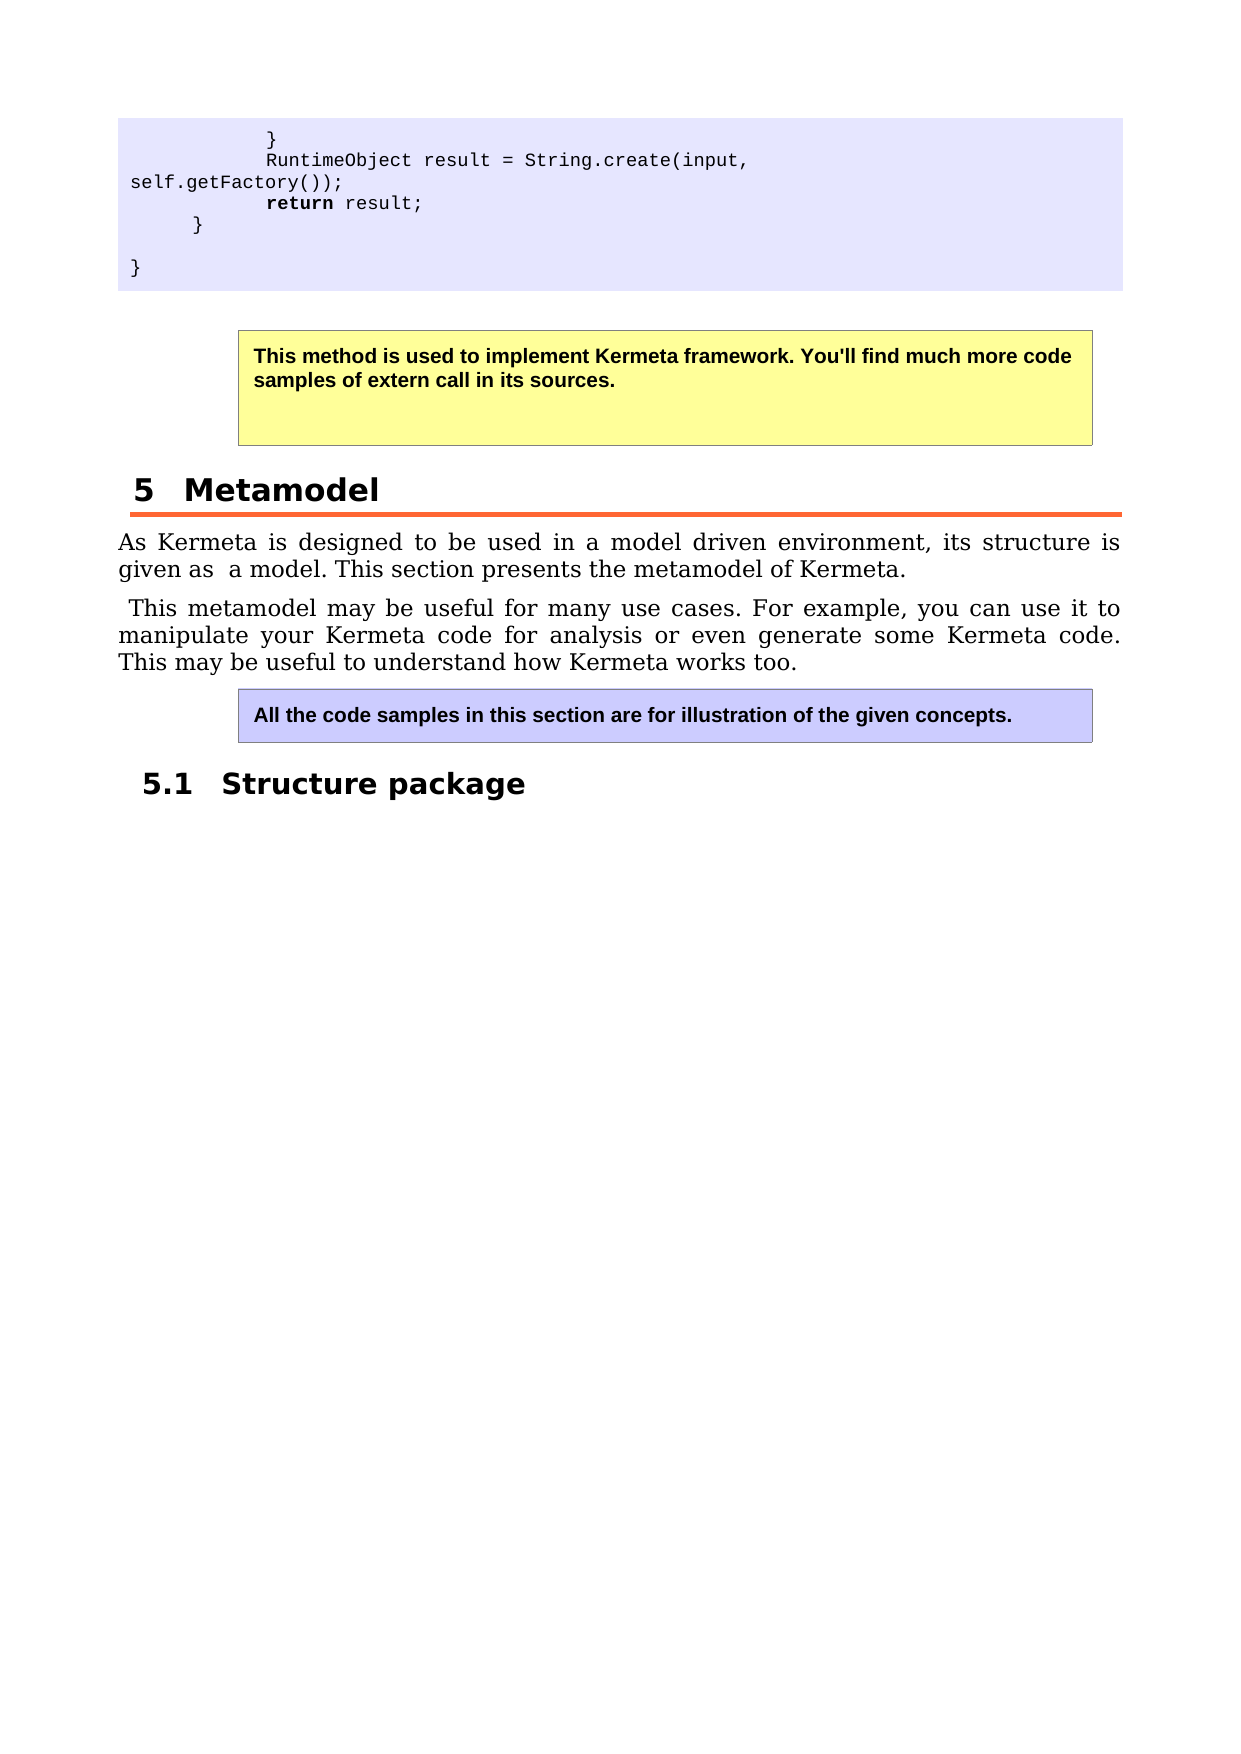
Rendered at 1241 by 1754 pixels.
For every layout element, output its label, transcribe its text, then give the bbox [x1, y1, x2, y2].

text This method is used to implement Kermeta framework. You'll find much more code samples of extern call in its sources. [239, 331, 1092, 391]
subtitle Structure package [142, 767, 1122, 801]
text All the code samples in this section are for illustration of the given concepts. [239, 690, 1092, 742]
list } RuntimeObject result = String.create(input, self.getFactory()); return result; } } [119, 119, 1122, 290]
subtitle Metamodel [130, 470, 1122, 512]
text This metamodel may be useful for many use cases. For example, you can use it to manipulate your Kermeta code for analysis or even generate some Kermeta code. This may be useful to understand how Kermeta works too. [118, 596, 1122, 676]
text As Kermeta is designed to be used in a model driven environment, its structure is given as a model. This section presents the metamodel of Kermeta. [118, 529, 1122, 583]
